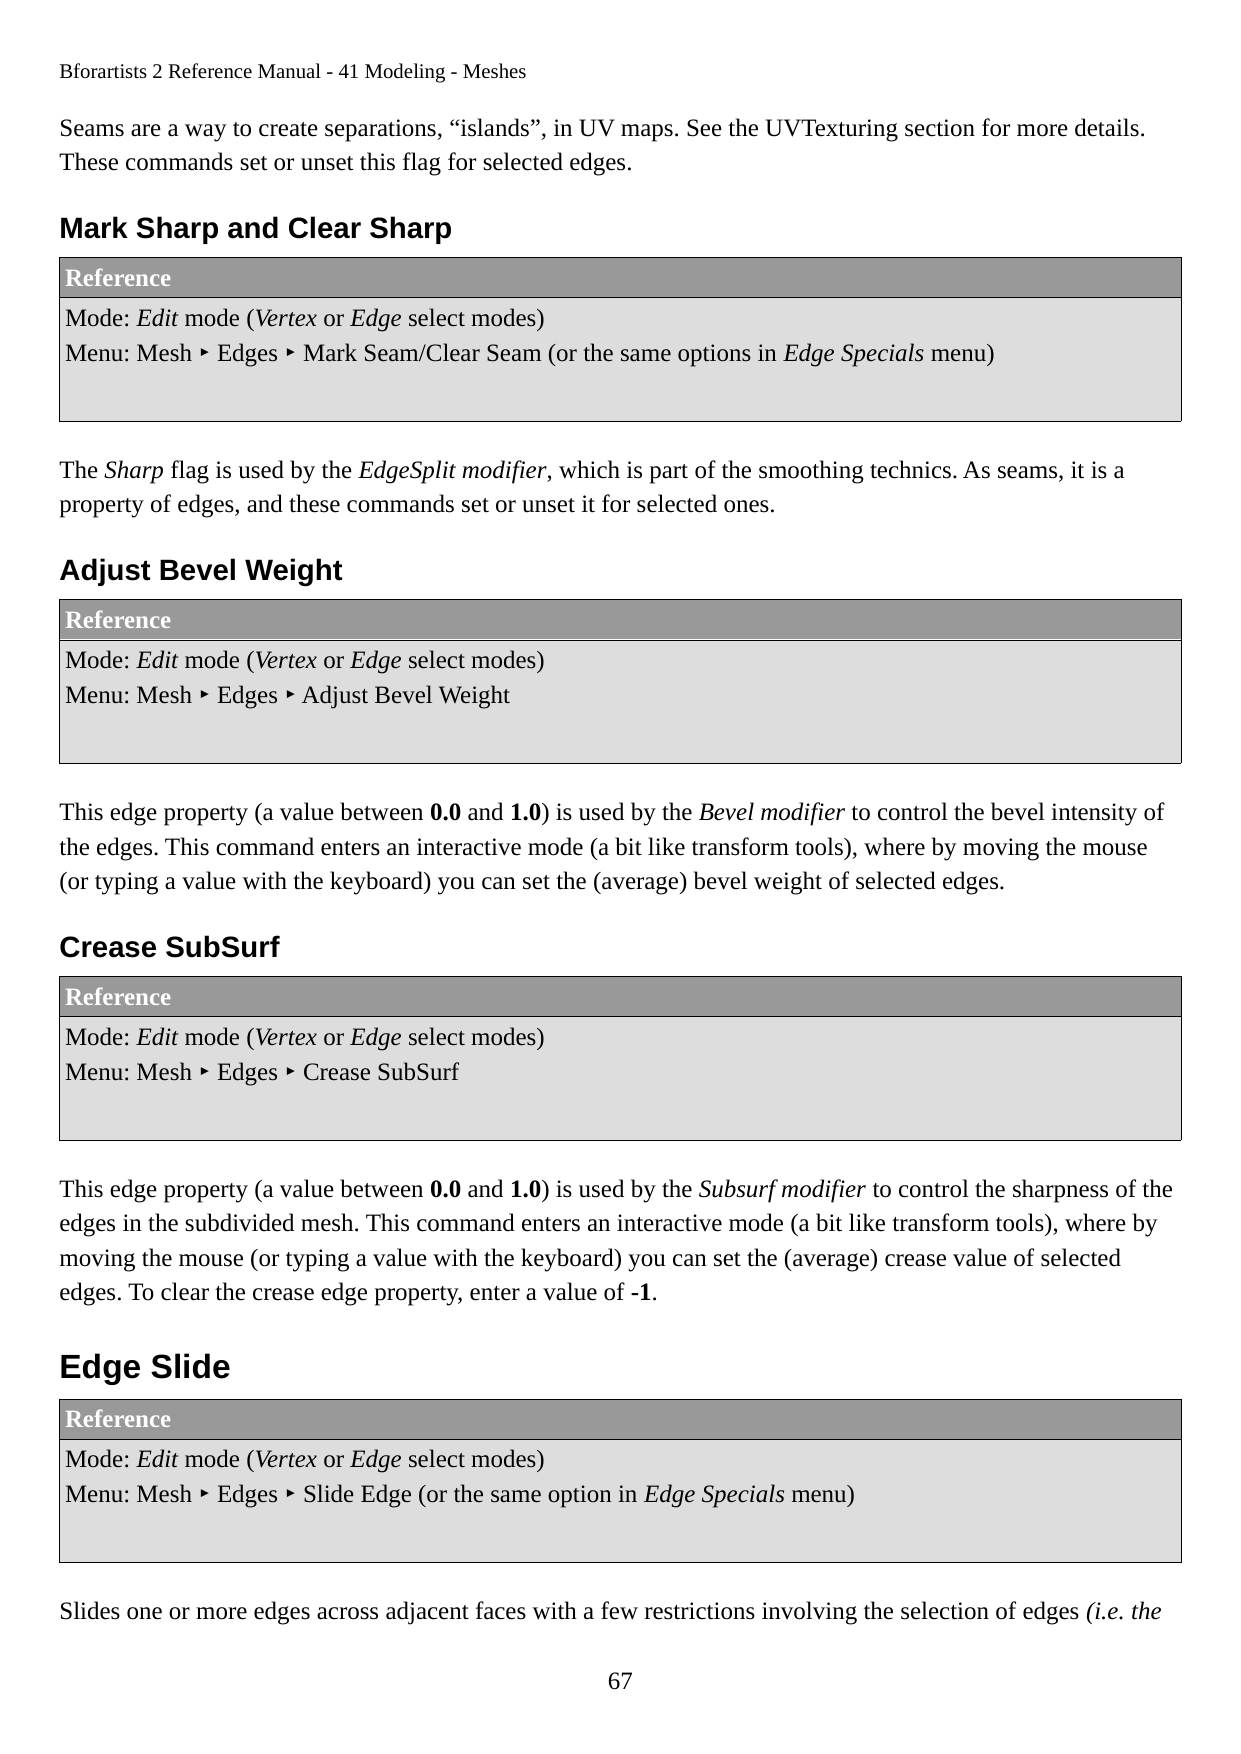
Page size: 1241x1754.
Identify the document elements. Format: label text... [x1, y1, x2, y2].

text The Sharp flag is used by the EdgeSplit modifier, which is part of the smoothing technics. As seams, it is a property of edges, and these commands set or unset it for selected ones. [59, 455, 1181, 518]
table_header Reference [60, 600, 1181, 639]
table_header Reference [60, 258, 1181, 297]
subtitle Adjust Bevel Weight [59, 553, 1181, 587]
table_cell Mode: Edit mode (Vertex or Edge select modes) Menu: Mesh ‣ Edges ‣ Crease SubSurf [60, 1017, 1181, 1140]
table_cell Mode: Edit mode (Vertex or Edge select modes) Menu: Mesh ‣ Edges ‣ Adjust Bevel Weight [60, 641, 1181, 763]
text Seams are a way to create separations, “islands”, in UV maps. See the UVTexturing section for more details. These commands set or unset this flag for selected edges. [59, 113, 1181, 176]
subtitle Crease SubSurf [59, 930, 1181, 963]
table_header Reference [60, 977, 1181, 1016]
table_cell Mode: Edit mode (Vertex or Edge select modes) Menu: Mesh ‣ Edges ‣ Mark Seam/Clear Seam (or the same options in Edge Specials menu) [60, 298, 1181, 421]
table_cell Mode: Edit mode (Vertex or Edge select modes) Menu: Mesh ‣ Edges ‣ Slide Edge (or the same option in Edge Specials menu) [60, 1440, 1181, 1562]
table_header Reference [60, 1400, 1181, 1439]
subtitle Mark Sharp and Clear Sharp [59, 211, 1181, 244]
text This edge property (a value between 0.0 and 1.0) is used by the Bevel modifier to control the bevel intensity of the edges. This command enters an interactive mode (a bit like transform tools), where by moving the mouse (or typing a value with the keyboard) you can set the (average) bevel weight of selected edges. [59, 797, 1181, 895]
subtitle Edge Slide [59, 1347, 1181, 1386]
text This edge property (a value between 0.0 and 1.0) is used by the Subsurf modifier to control the sharpness of the edges in the subdivided mesh. This command enters an interactive mode (a bit like transform tools), where by moving the mouse (or typing a value with the keyboard) you can set the (average) crease value of selected edges. To clear the crease edge property, enter a value of -1. [59, 1174, 1181, 1306]
text Slides one or more edges across adjacent faces with a few restrictions involving the selection of edges (i.e. the [59, 1596, 1181, 1625]
